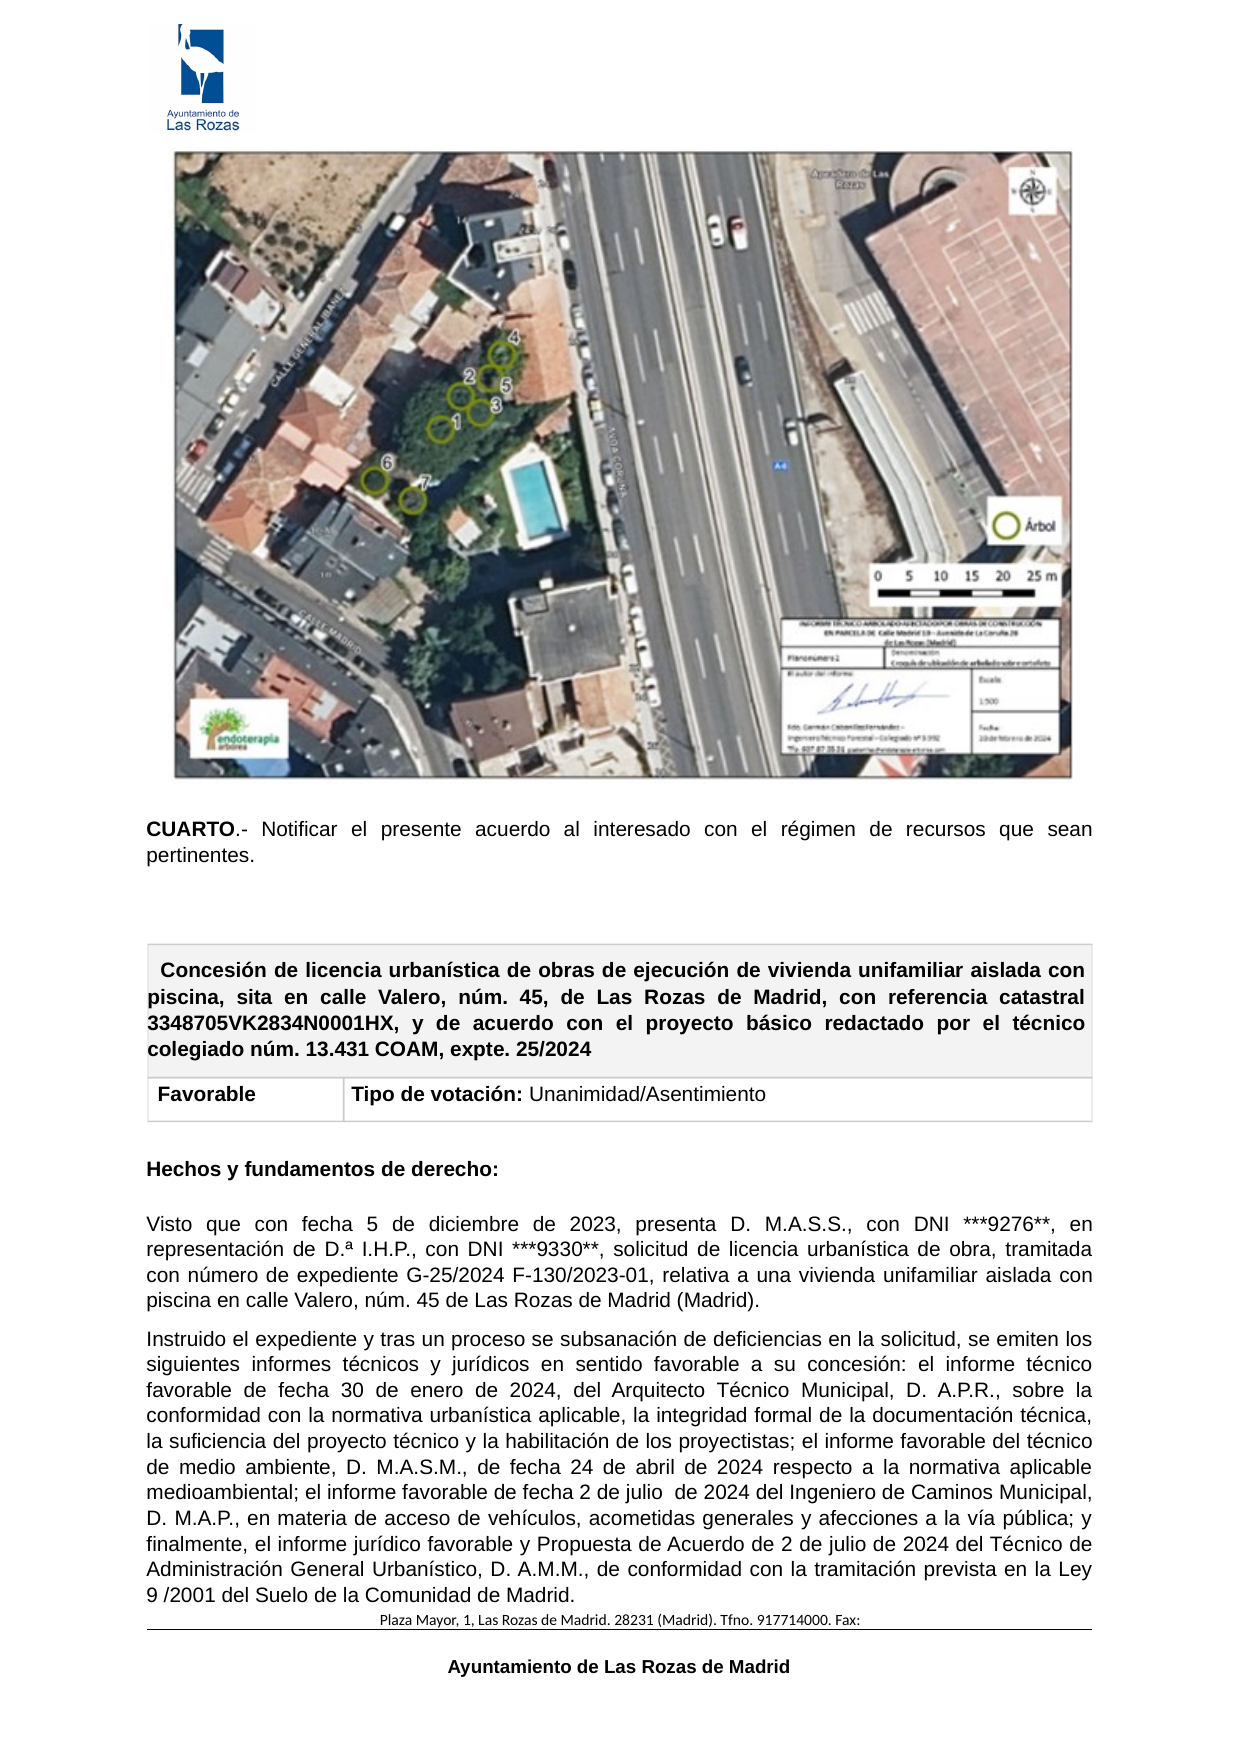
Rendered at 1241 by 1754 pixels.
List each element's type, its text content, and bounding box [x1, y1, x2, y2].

text Favorable [149, 1082, 342, 1106]
text CUARTO.- Notificar el presente acuerdo al interesado con el régimen de recursos que sean pertinentes. [146, 817, 1094, 866]
text Instruido el expediente y tras un proceso se subsanación de deficiencias en la solicitud, se emiten los siguientes informes técnicos y jurídicos en sentido favorable a su concesión: el informe técnico favorable de fecha 30 de enero de 2024, del Arquitecto Técnico Municipal, D. A.P.R., sobre la conformidad con la normativa urbanística aplicable, la integridad formal de la documentación técnica, la suficiencia del proyecto técnico y la habilitación de los proyectistas; el informe favorable del técnico de medio ambiente, D. M.A.S.M., de fecha 24 de abril de 2024 respecto a la normativa aplicable medioambiental; el informe favorable de fecha 2 de julio de 2024 del Ingeniero de Caminos Municipal, D. M.A.P., en materia de acceso de vehículos, acometidas generales y afecciones a la vía pública; y finalmente, el informe jurídico favorable y Propuesta de Acuerdo de 2 de julio de 2024 del Técnico de Administración General Urbanístico, D. A.M.M., de conformidad con la tramitación prevista en la Ley 9 /2001 del Suelo de la Comunidad de Madrid. [146, 1326, 1094, 1607]
text Hechos y fundamentos de derecho: [146, 1157, 1087, 1181]
text Tipo de votación: Unanimidad/Asentimiento [345, 1082, 1090, 1106]
text Visto que con fecha 5 de diciembre de 2023, presenta D. M.A.S.S., con DNI ***9276**, en representación de D.ª I.H.P., con DNI ***9330**, solicitud de licencia urbanística de obra, tramitada con número de expediente G-25/2024 F-130/2023-01, relativa a una vivienda unifamiliar aislada con piscina en calle Valero, núm. 45 de Las Rozas de Madrid (Madrid). [146, 1211, 1094, 1312]
